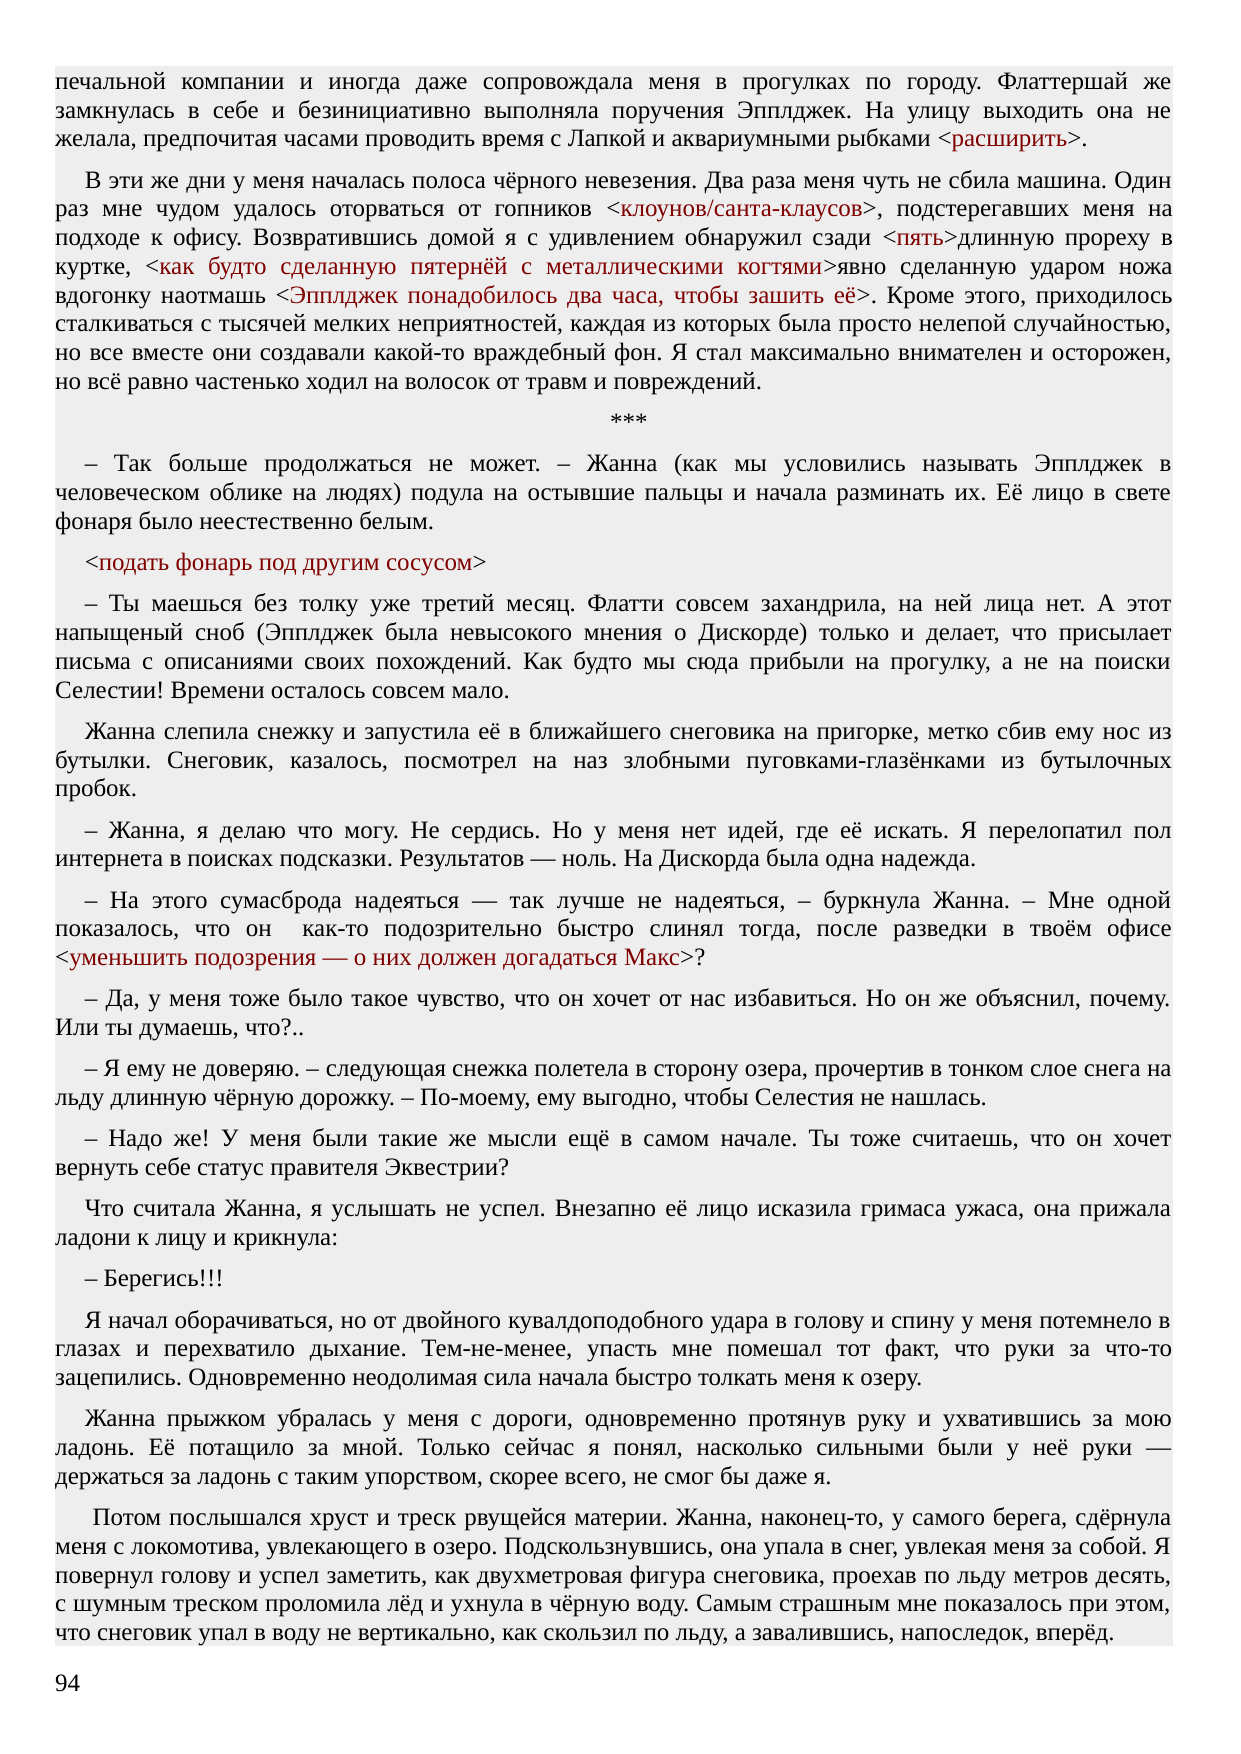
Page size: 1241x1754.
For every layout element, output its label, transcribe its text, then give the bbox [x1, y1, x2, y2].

text – Надо же! У меня были такие же мысли ещё в самом начале. Ты тоже считаешь, что он хочет вернуть себе статус правителя Эквестрии? [55, 1123, 1173, 1181]
text – На этого сумасброда надеяться — так лучше не надеяться, – буркнула Жанна. – Мне одной показалось, что он как-то подозрительно быстро слинял тогда, после разведки в твоём офисе <уменьшить подозрения — о них должен догадаться Макс>? [55, 885, 1173, 971]
text Я начал оборачиваться, но от двойного кувалдоподобного удара в голову и спину у меня потемнело в глазах и перехватило дыхание. Тем-не-менее, упасть мне помешал тот факт, что руки за что-то зацепились. Одновременно неодолимая сила начала быстро толкать меня к озеру. [55, 1305, 1173, 1391]
text Жанна прыжком убралась у меня с дороги, одновременно протянув руку и ухватившись за мою ладонь. Её потащило за мной. Только сейчас я понял, насколько сильными были у неё руки — держаться за ладонь с таким упорством, скорее всего, не смог бы даже я. [55, 1403, 1173, 1490]
text – Берегись!!! [55, 1263, 1173, 1292]
text – Так больше продолжаться не может. – Жанна (как мы условились называть Эпплджек в человеческом облике на людях) подула на остывшие пальцы и начала разминать их. Её лицо в свете фонаря было неестественно белым. [55, 448, 1173, 535]
text *** [55, 407, 1173, 436]
text печальной компании и иногда даже сопровождала меня в прогулках по городу. Флаттершай же замкнулась в себе и безинициативно выполняла поручения Эпплджек. На улицу выходить она не желала, предпочитая часами проводить время с Лапкой и аквариумными рыбками <расширить>. [55, 66, 1173, 152]
text Потом послышался хруст и треск рвущейся материи. Жанна, наконец-то, у самого берега, сдёрнула меня с локомотива, увлекающего в озеро. Подскользнувшись, она упала в снег, увлекая меня за собой. Я повернул голову и успел заметить, как двухметровая фигура снеговика, проехав по льду метров десять, с шумным треском проломила лёд и ухнула в чёрную воду. Самым страшным мне показалось при этом, что снеговик упал в воду не вертикально, как скользил по льду, а завалившись, напоследок, вперёд. [55, 1502, 1173, 1646]
text – Я ему не доверяю. – следующая снежка полетела в сторону озера, прочертив в тонком слое снега на льду длинную чёрную дорожку. – По-моему, ему выгодно, чтобы Селестия не нашлась. [55, 1053, 1173, 1111]
text <подать фонарь под другим сосусом> [55, 547, 1173, 576]
text Что считала Жанна, я услышать не успел. Внезапно её лицо исказила гримаса ужаса, она прижала ладони к лицу и крикнула: [55, 1193, 1173, 1251]
text – Да, у меня тоже было такое чувство, что он хочет от нас избавиться. Но он же объяснил, почему. Или ты думаешь, что?.. [55, 983, 1173, 1041]
text – Жанна, я делаю что могу. Не сердись. Но у меня нет идей, где её искать. Я перелопатил пол интернета в поисках подсказки. Результатов — ноль. На Дискорда была одна надежда. [55, 815, 1173, 872]
text – Ты маешься без толку уже третий месяц. Флатти совсем захандрила, на ней лица нет. А этот напыщеный сноб (Эпплджек была невысокого мнения о Дискорде) только и делает, что присылает письма с описаниями своих похождений. Как будто мы сюда прибыли на прогулку, а не на поиски Селестии! Времени осталось совсем мало. [55, 588, 1173, 703]
text Жанна слепила снежку и запустила её в ближайшего снеговика на пригорке, метко сбив ему нос из бутылки. Снеговик, казалось, посмотрел на наз злобными пуговками-глазёнками из бутылочных пробок. [55, 716, 1173, 802]
text В эти же дни у меня началась полоса чёрного невезения. Два раза меня чуть не сбила машина. Один раз мне чудом удалось оторваться от гопников <клоунов/санта-клаусов>, подстерегавших меня на подходе к офису. Возвратившись домой я с удивлением обнаружил сзади <пять>длинную прореху в куртке, <как будто сделанную пятернёй с металлическими когтями>явно сделанную ударом ножа вдогонку наотмашь <Эпплджек понадобилось два часа, чтобы зашить её>. Кроме этого, приходилось сталкиваться с тысячей мелких неприятностей, каждая из которых была просто нелепой случайностью, но все вместе они создавали какой-то враждебный фон. Я стал максимально внимателен и осторожен, но всё равно частенько ходил на волосок от травм и повреждений. [55, 165, 1173, 395]
